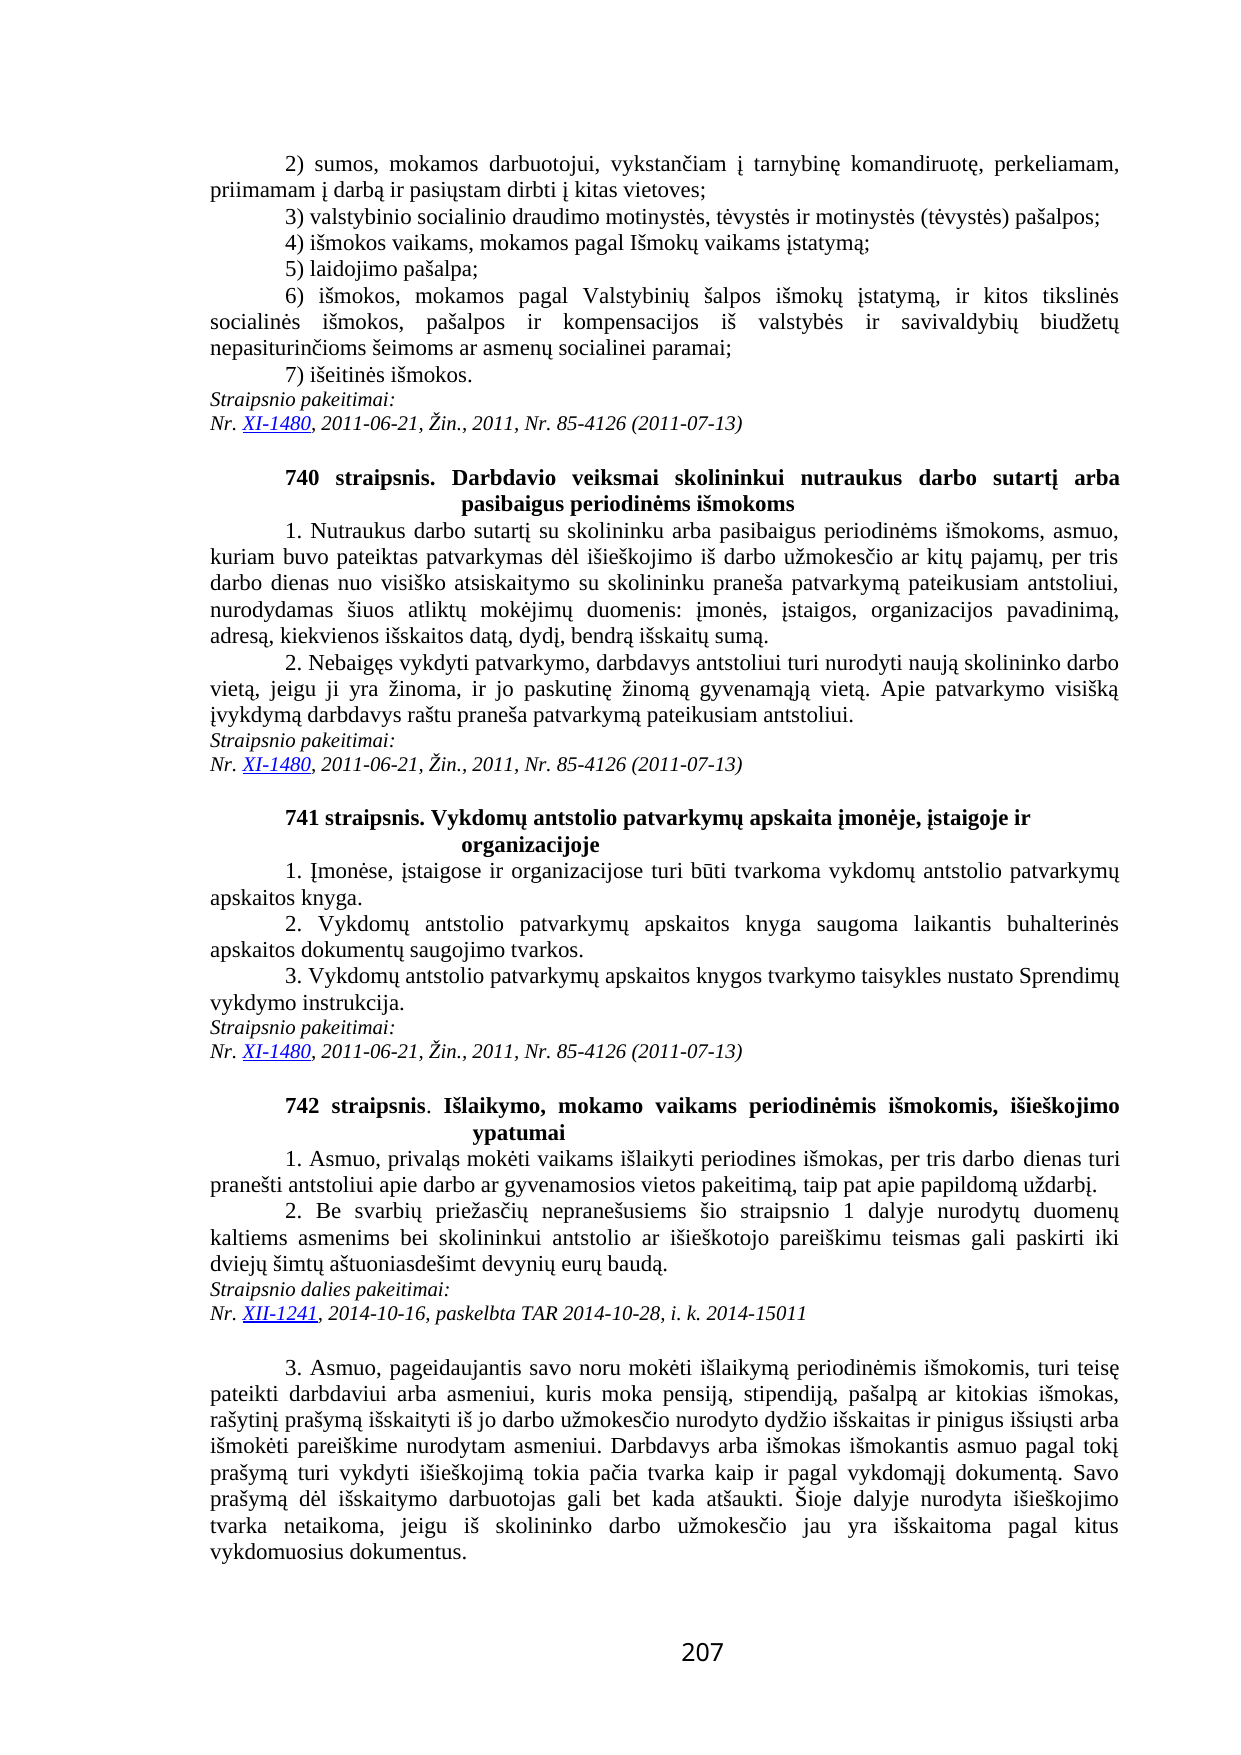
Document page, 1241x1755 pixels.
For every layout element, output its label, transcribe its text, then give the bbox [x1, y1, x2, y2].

text Nr. XI-1480, 2011-06-21, Žin., 2011, Nr. 85-4126 (2011-07-13) [210, 1039, 1120, 1063]
text 4) išmokos vaikams, mokamos pagal Išmokų vaikams įstatymą; [210, 229, 1120, 255]
text 7) išeitinės išmokos. [210, 361, 1120, 387]
text 2) sumos, mokamos darbuotojui, vykstančiam į tarnybinę komandiruotę, perkeliamam, priimamam į darbą ir pasiųstam dirbti į kitas vietoves; [210, 150, 1120, 203]
text 3. Vykdomų antstolio patvarkymų apskaitos knygos tvarkymo taisykles nustato Sprendimų vykdymo instrukcija. [210, 963, 1120, 1015]
text 5) laidojimo pašalpa; [210, 255, 1120, 282]
text Nr. XII-1241, 2014-10-16, paskelbta TAR 2014-10-28, i. k. 2014-15011 [210, 1301, 1120, 1325]
text 3. Asmuo, pageidaujantis savo noru mokėti išlaikymą periodinėmis išmokomis, turi teisę pateikti darbdaviui arba asmeniui, kuris moka pensiją, stipendiją, pašalpą ar kitokias išmokas, rašytinį prašymą išskaityti iš jo darbo užmokesčio nurodyto dydžio išskaitas ir pinigus išsiųsti arba išmokėti pareiškime nurodytam asmeniui. Darbdavys arba išmokas išmokantis asmuo pagal tokį prašymą turi vykdyti išieškojimą tokia pačia tvarka kaip ir pagal vykdomąjį dokumentą. Savo prašymą dėl išskaitymo darbuotojas gali bet kada atšaukti. Šioje dalyje nurodyta išieškojimo tvarka netaikoma, jeigu iš skolininko darbo užmokesčio jau yra išskaitoma pagal kitus vykdomuosius dokumentus. [210, 1353, 1120, 1564]
text 6) išmokos, mokamos pagal Valstybinių šalpos išmokų įstatymą, ir kitos tikslinės socialinės išmokos, pašalpos ir kompensacijos iš valstybės ir savivaldybių biudžetų nepasiturinčioms šeimoms ar asmenų socialinei paramai; [210, 282, 1120, 361]
text Straipsnio dalies pakeitimai: [210, 1277, 1120, 1301]
text 1. Įmonėse, įstaigose ir organizacijose turi būti tvarkoma vykdomų antstolio patvarkymų apskaitos knyga. [210, 857, 1120, 910]
text 740 straipsnis. Darbdavio veiksmai skolininkui nutraukus darbo sutartį arba pasibaigus periodinėms išmokoms [285, 464, 1120, 517]
text 3) valstybinio socialinio draudimo motinystės, tėvystės ir motinystės (tėvystės) pašalpos; [210, 203, 1120, 229]
text 1. Asmuo, privaląs mokėti vaikams išlaikyti periodines išmokas, per tris darbo dienas turi pranešti antstoliui apie darbo ar gyvenamosios vietos pakeitimą, taip pat apie papildomą uždarbį. [210, 1145, 1120, 1198]
text Straipsnio pakeitimai: [210, 1015, 1120, 1039]
text Nr. XI-1480, 2011-06-21, Žin., 2011, Nr. 85-4126 (2011-07-13) [210, 411, 1120, 435]
text 2. Nebaigęs vykdyti patvarkymo, darbdavys antstoliui turi nurodyti naują skolininko darbo vietą, jeigu ji yra žinoma, ir jo paskutinę žinomą gyvenamąją vietą. Apie patvarkymo visišką įvykdymą darbdavys raštu praneša patvarkymą pateikusiam antstoliui. [210, 648, 1120, 728]
text 742 straipsnis. Išlaikymo, mokamo vaikams periodinėmis išmokomis, išieškojimo ypatumai [285, 1092, 1120, 1145]
text Straipsnio pakeitimai: [210, 387, 1120, 411]
text 2. Vykdomų antstolio patvarkymų apskaitos knyga saugoma laikantis buhalterinės apskaitos dokumentų saugojimo tvarkos. [210, 910, 1120, 963]
text 741 straipsnis. Vykdomų antstolio patvarkymų apskaita įmonėje, įstaigoje ir organizacijoje [285, 804, 1120, 857]
text 2. Be svarbių priežasčių nepranešusiems šio straipsnio 1 dalyje nurodytų duomenų kaltiems asmenims bei skolininkui antstolio ar išieškotojo pareiškimu teismas gali paskirti iki dviejų šimtų aštuoniasdešimt devynių eurų baudą. [210, 1198, 1120, 1277]
text 1. Nutraukus darbo sutartį su skolininku arba pasibaigus periodinėms išmokoms, asmuo, kuriam buvo pateiktas patvarkymas dėl išieškojimo iš darbo užmokesčio ar kitų pajamų, per tris darbo dienas nuo visiško atsiskaitymo su skolininku praneša patvarkymą pateikusiam antstoliui, nurodydamas šiuos atliktų mokėjimų duomenis: įmonės, įstaigos, organizacijos pavadinimą, adresą, kiekvienos išskaitos datą, dydį, bendrą išskaitų sumą. [210, 517, 1120, 648]
text Straipsnio pakeitimai: [210, 728, 1120, 752]
text Nr. XI-1480, 2011-06-21, Žin., 2011, Nr. 85-4126 (2011-07-13) [210, 752, 1120, 776]
